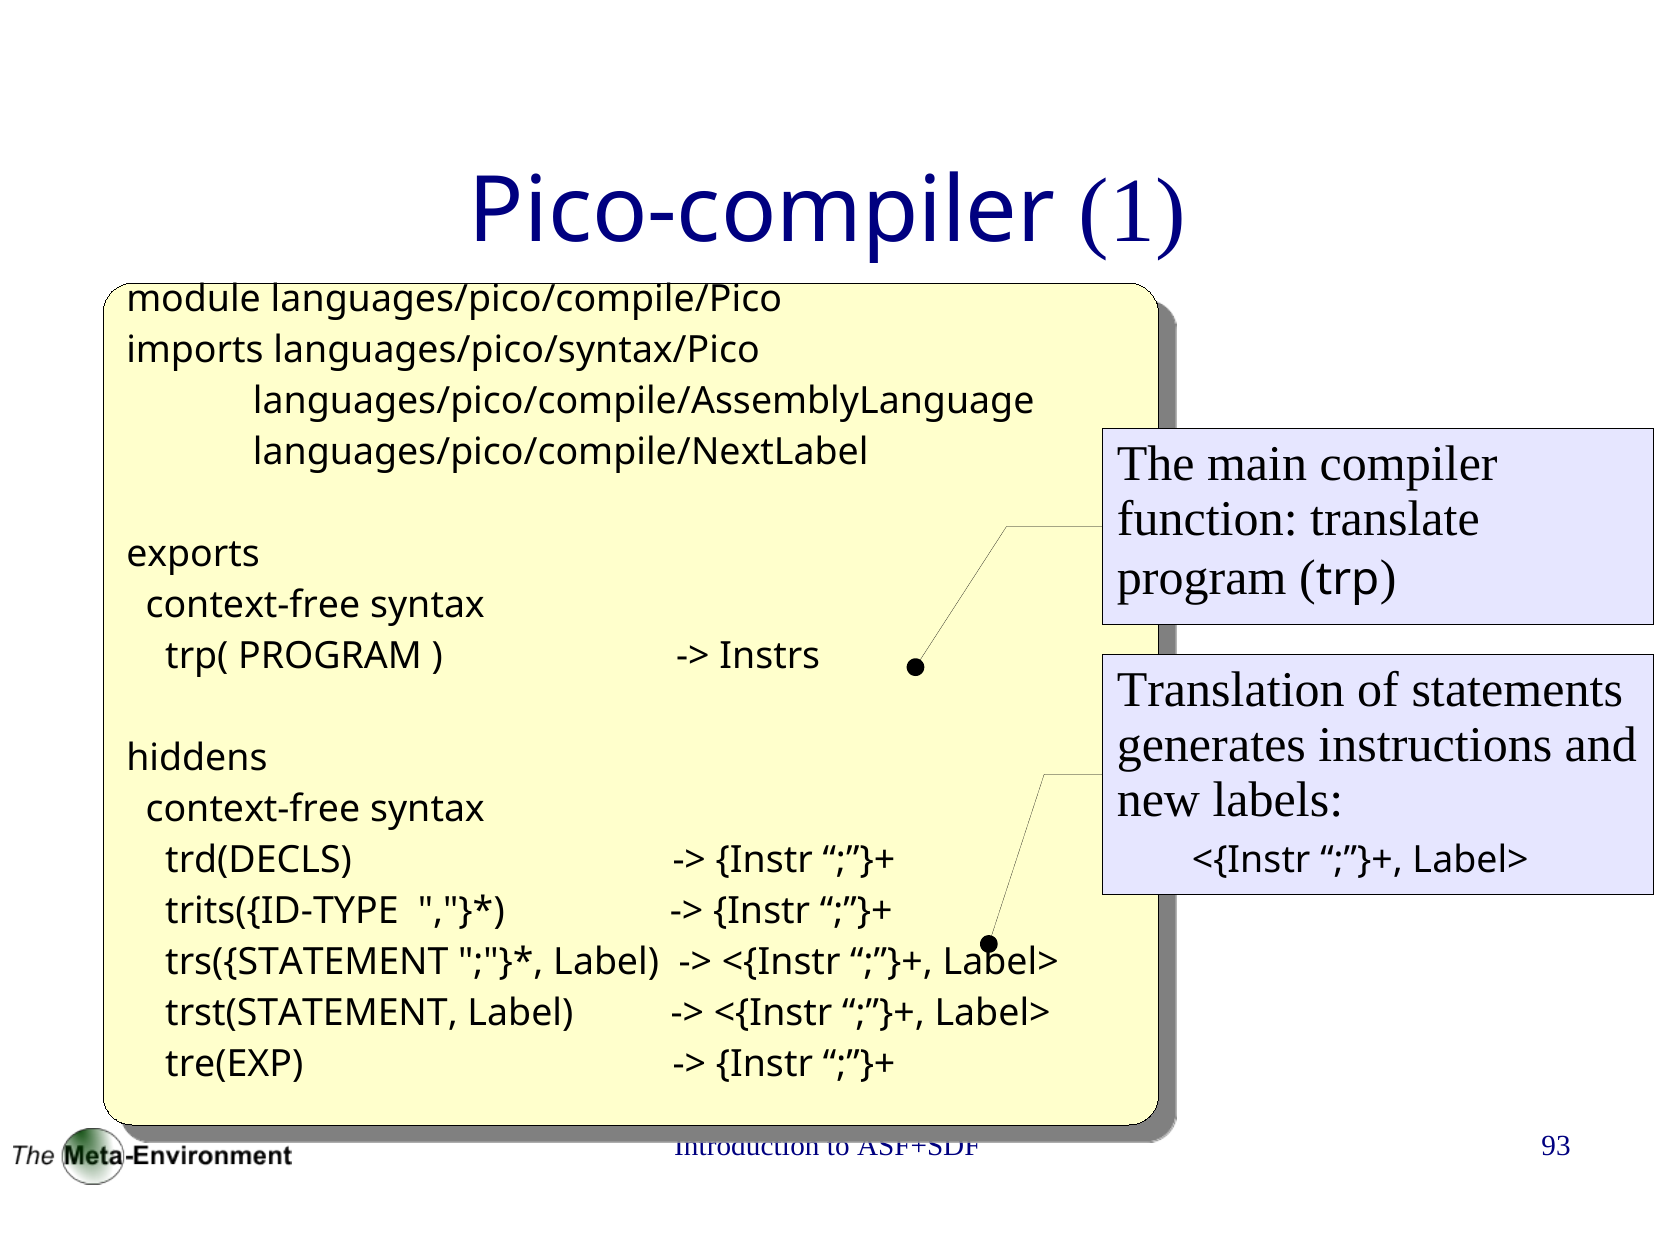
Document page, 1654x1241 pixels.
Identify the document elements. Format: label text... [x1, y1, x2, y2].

picture [13, 1128, 292, 1185]
title Pico-compiler (1) [121, 102, 1534, 311]
text_box Translation of statements generates instructions and new labels: <{Instr “;”}+, Label> [1102, 654, 1654, 895]
text_box module languages/pico/compile/Pico imports languages/pico/syntax/Pico languages/pico/compile/AssemblyLanguage languages/pico/compile/NextLabel exports context-free syntax trp( PROGRAM ) -> Instrs hiddens context-free syntax trd(DECLS) -> {Instr “;”}+ trits({ID-TYPE ","}*) -> {Instr “;”}+ trs({STATEMENT ";"}*, Label) -> <{Instr “;”}+, Label> trst(STATEMENT, Label) -> <{Instr “;”}+, Label> tre(EXP) -> {Instr “;”}+ [111, 263, 1191, 1168]
text_box [103, 292, 111, 1116]
text_box The main compiler function: translate program (trp) [1102, 428, 1654, 625]
